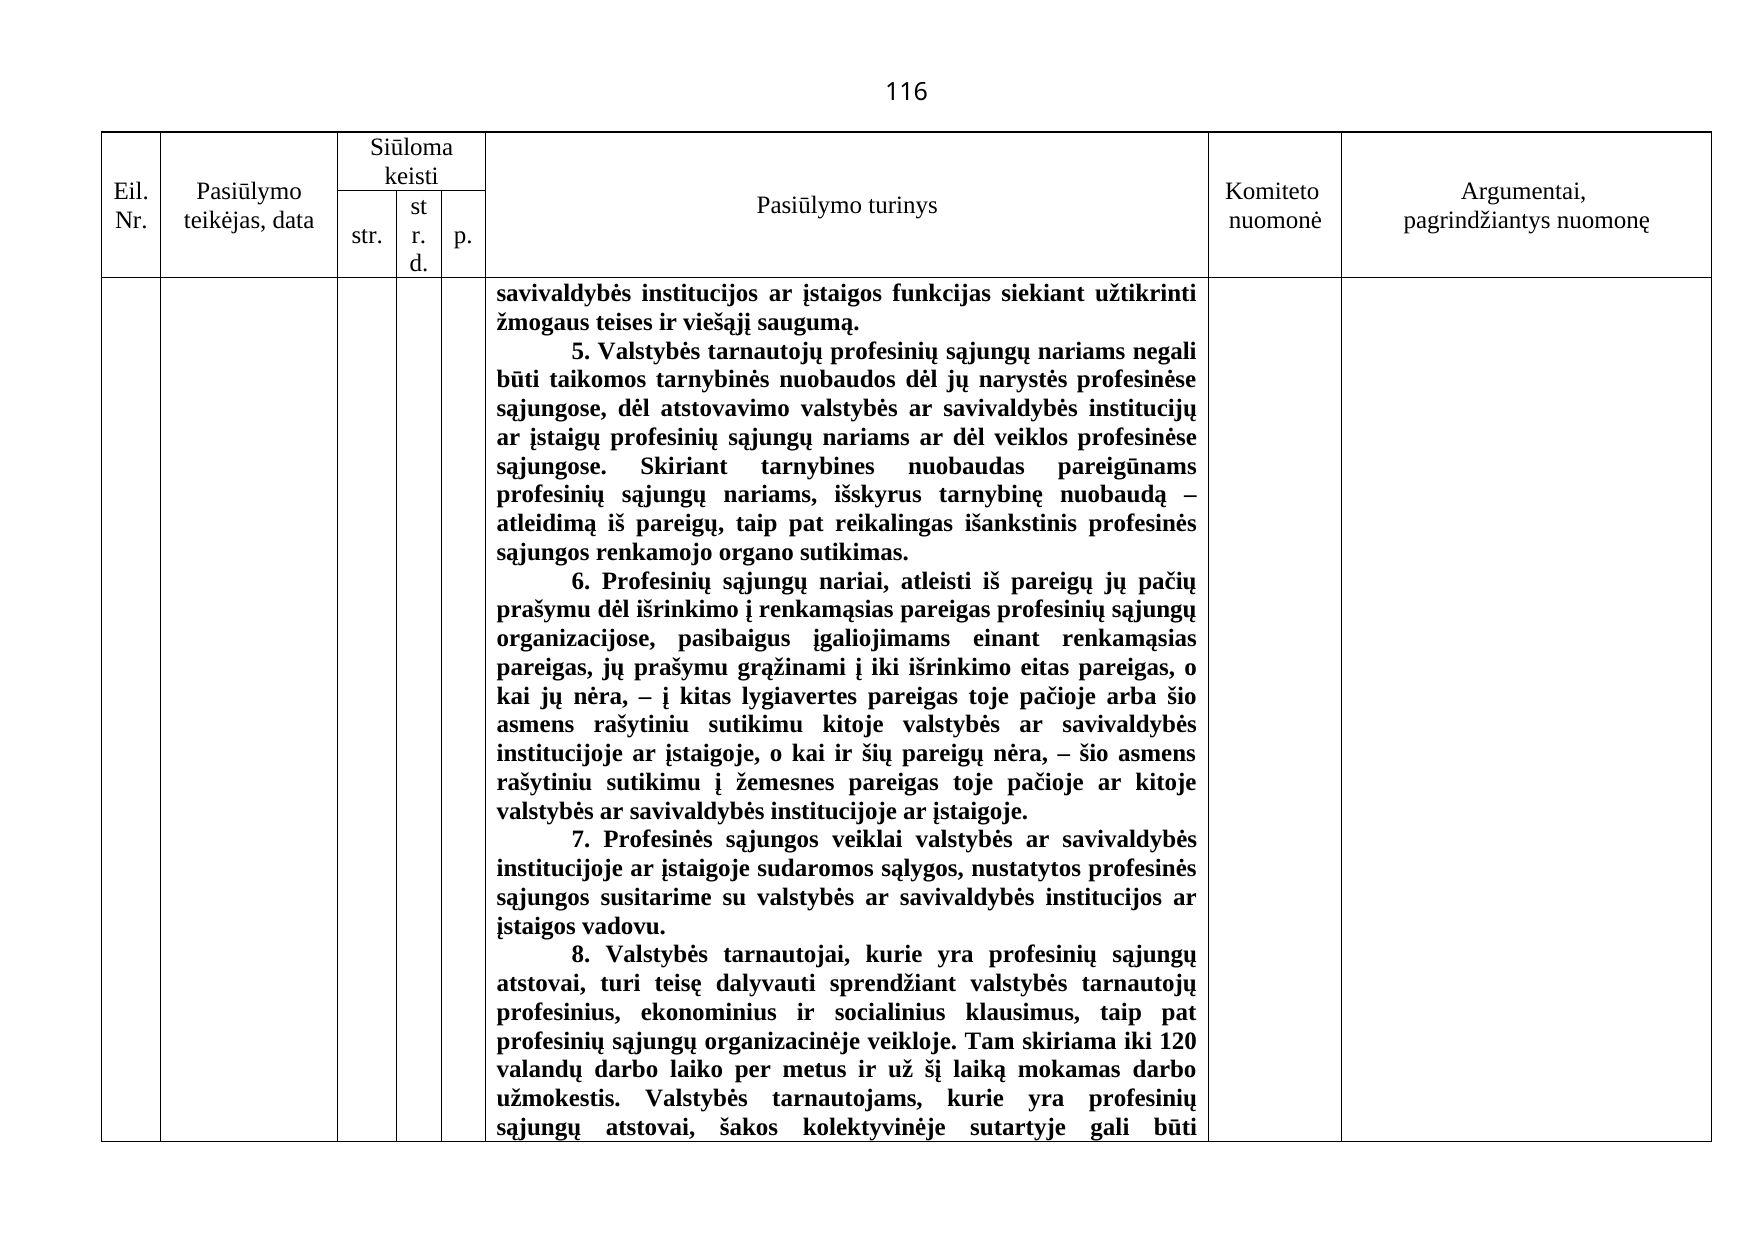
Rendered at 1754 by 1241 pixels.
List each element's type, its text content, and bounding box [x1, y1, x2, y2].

table_cell [1209, 278, 1341, 1141]
table_cell p. [442, 191, 485, 277]
table_cell [397, 278, 441, 1141]
table_header Pasiūlymo turinys [486, 133, 1208, 277]
table_cell [442, 278, 485, 1141]
table_header Eil. Nr. [102, 133, 160, 277]
table_header Komiteto nuomonė [1209, 133, 1341, 277]
table_cell [1342, 278, 1711, 1141]
table_header Argumentai, pagrindžiantys nuomonę [1342, 133, 1711, 277]
table_cell str. d. [397, 191, 441, 277]
table_header Siūloma keisti [338, 133, 485, 190]
table_cell [338, 278, 396, 1141]
table_cell savivaldybės institucijos ar įstaigos funkcijas siekiant užtikrinti žmogaus teises ir viešąjį saugumą. 5. Valstybės tarnautojų profesinių sąjungų nariams negali būti taikomos tarnybinės nuobaudos dėl jų narystės profesinėse sąjungose, dėl atstovavimo valstybės ar savivaldybės institucijų ar įstaigų profesinių sąjungų nariams ar dėl veiklos profesinėse sąjungose. Skiriant tarnybines nuobaudas pareigūnams profesinių sąjungų nariams, išskyrus tarnybinę nuobaudą – atleidimą iš pareigų, taip pat reikalingas išankstinis profesinės sąjungos renkamojo organo sutikimas. 6. Profesinių sąjungų nariai, atleisti iš pareigų jų pačių prašymu dėl išrinkimo į renkamąsias pareigas profesinių sąjungų organizacijose, pasibaigus įgaliojimams einant renkamąsias pareigas, jų prašymu grąžinami į iki išrinkimo eitas pareigas, o kai jų nėra, – į kitas lygiavertes pareigas toje pačioje arba šio asmens rašytiniu sutikimu kitoje valstybės ar savivaldybės institucijoje ar įstaigoje, o kai ir šių pareigų nėra, – šio asmens rašytiniu sutikimu į žemesnes pareigas toje pačioje ar kitoje valstybės ar savivaldybės institucijoje ar įstaigoje. 7. Profesinės sąjungos veiklai valstybės ar savivaldybės institucijoje ar įstaigoje sudaromos sąlygos, nustatytos profesinės sąjungos susitarime su valstybės ar savivaldybės institucijos ar įstaigos vadovu. 8. Valstybės tarnautojai, kurie yra profesinių sąjungų atstovai, turi teisę dalyvauti sprendžiant valstybės tarnautojų profesinius, ekonominius ir socialinius klausimus, taip pat profesinių sąjungų organizacinėje veikloje. Tam skiriama iki 120 valandų darbo laiko per metus ir už šį laiką mokamas darbo užmokestis. Valstybės tarnautojams, kurie yra profesinių sąjungų atstovai, šakos kolektyvinėje sutartyje gali būti [486, 278, 1208, 1141]
table_header Pasiūlymo teikėjas, data [161, 133, 337, 277]
table_cell [102, 278, 160, 1141]
table_cell [161, 278, 337, 1141]
table_cell str. [338, 191, 396, 277]
